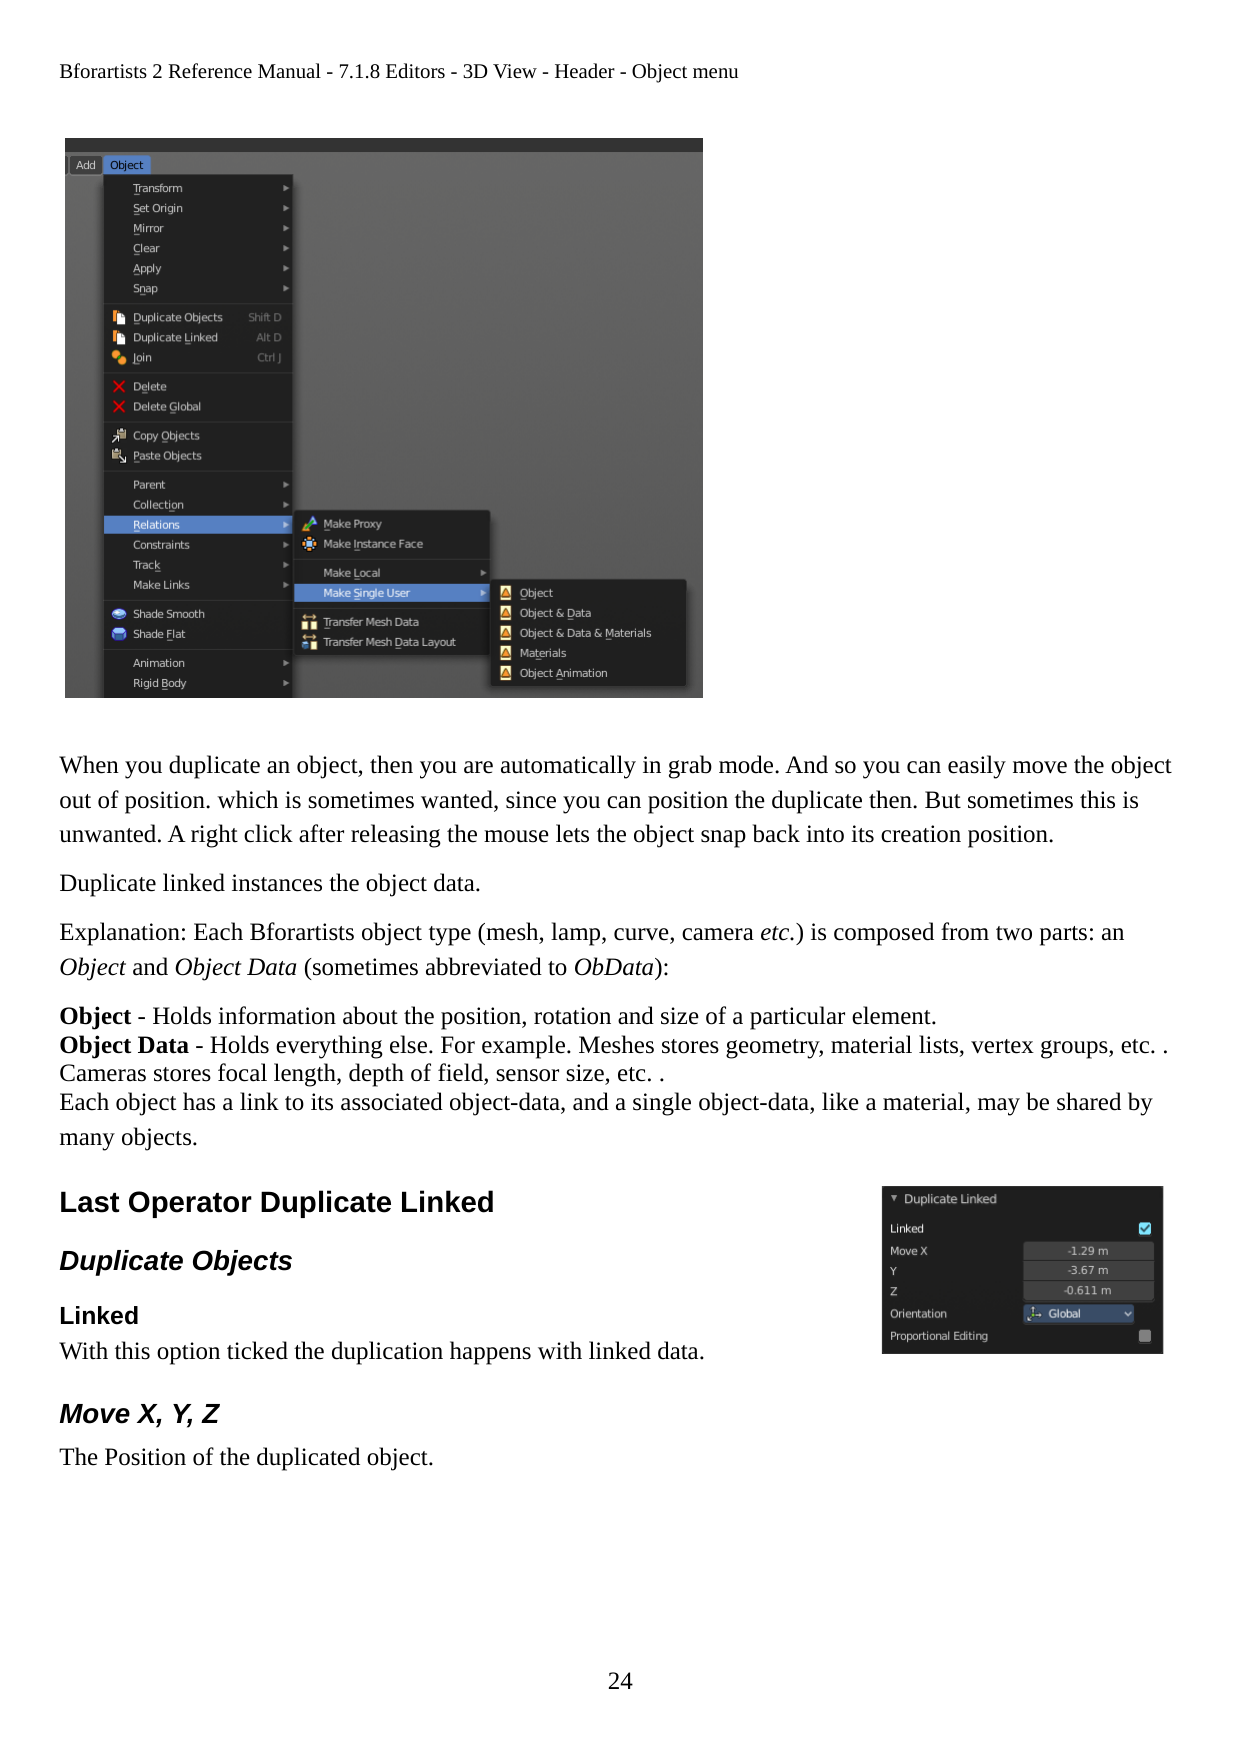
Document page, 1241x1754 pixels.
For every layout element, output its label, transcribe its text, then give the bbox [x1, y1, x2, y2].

text Duplicate linked instances the object data. [59, 868, 1181, 897]
text Explanation: Each Bforartists object type (mesh, lamp, curve, camera etc.) is composed from two parts: an Object and Object Data (sometimes abbreviated to ObData): [59, 917, 1181, 981]
text Each object has a link to its associated object-data, and a single object-data, like a material, may be shared by many objects. [59, 1087, 1181, 1151]
picture [881, 1186, 1164, 1354]
subtitle [1164, 1301, 1181, 1329]
text When you duplicate an object, then you are automatically in grab mode. And so you can easily move the object out of position. which is sometimes wanted, since you can position the duplicate then. But sometimes this is unwanted. A right click after releasing the mouse lets the object snap back into its creation position. [59, 750, 1181, 848]
subtitle Last Operator Duplicate Linked [59, 1185, 1181, 1219]
subtitle Object Data - Holds everything else. For example. Meshes stores geometry, material lists, vertex groups, etc. . Cameras stores focal length, depth of field, sensor size, etc. . [59, 1030, 1181, 1087]
subtitle Object - Holds information about the position, rotation and size of a particular element. [59, 1001, 1181, 1030]
subtitle Move X, Y, Z [59, 1397, 1181, 1429]
text The Position of the duplicated object. [59, 1442, 1181, 1471]
subtitle Duplicate Objects [59, 1244, 881, 1276]
picture [65, 138, 703, 698]
subtitle Linked [59, 1301, 881, 1329]
subtitle [1164, 1244, 1181, 1276]
text With this option ticked the duplication happens with linked data. [59, 1336, 1181, 1364]
